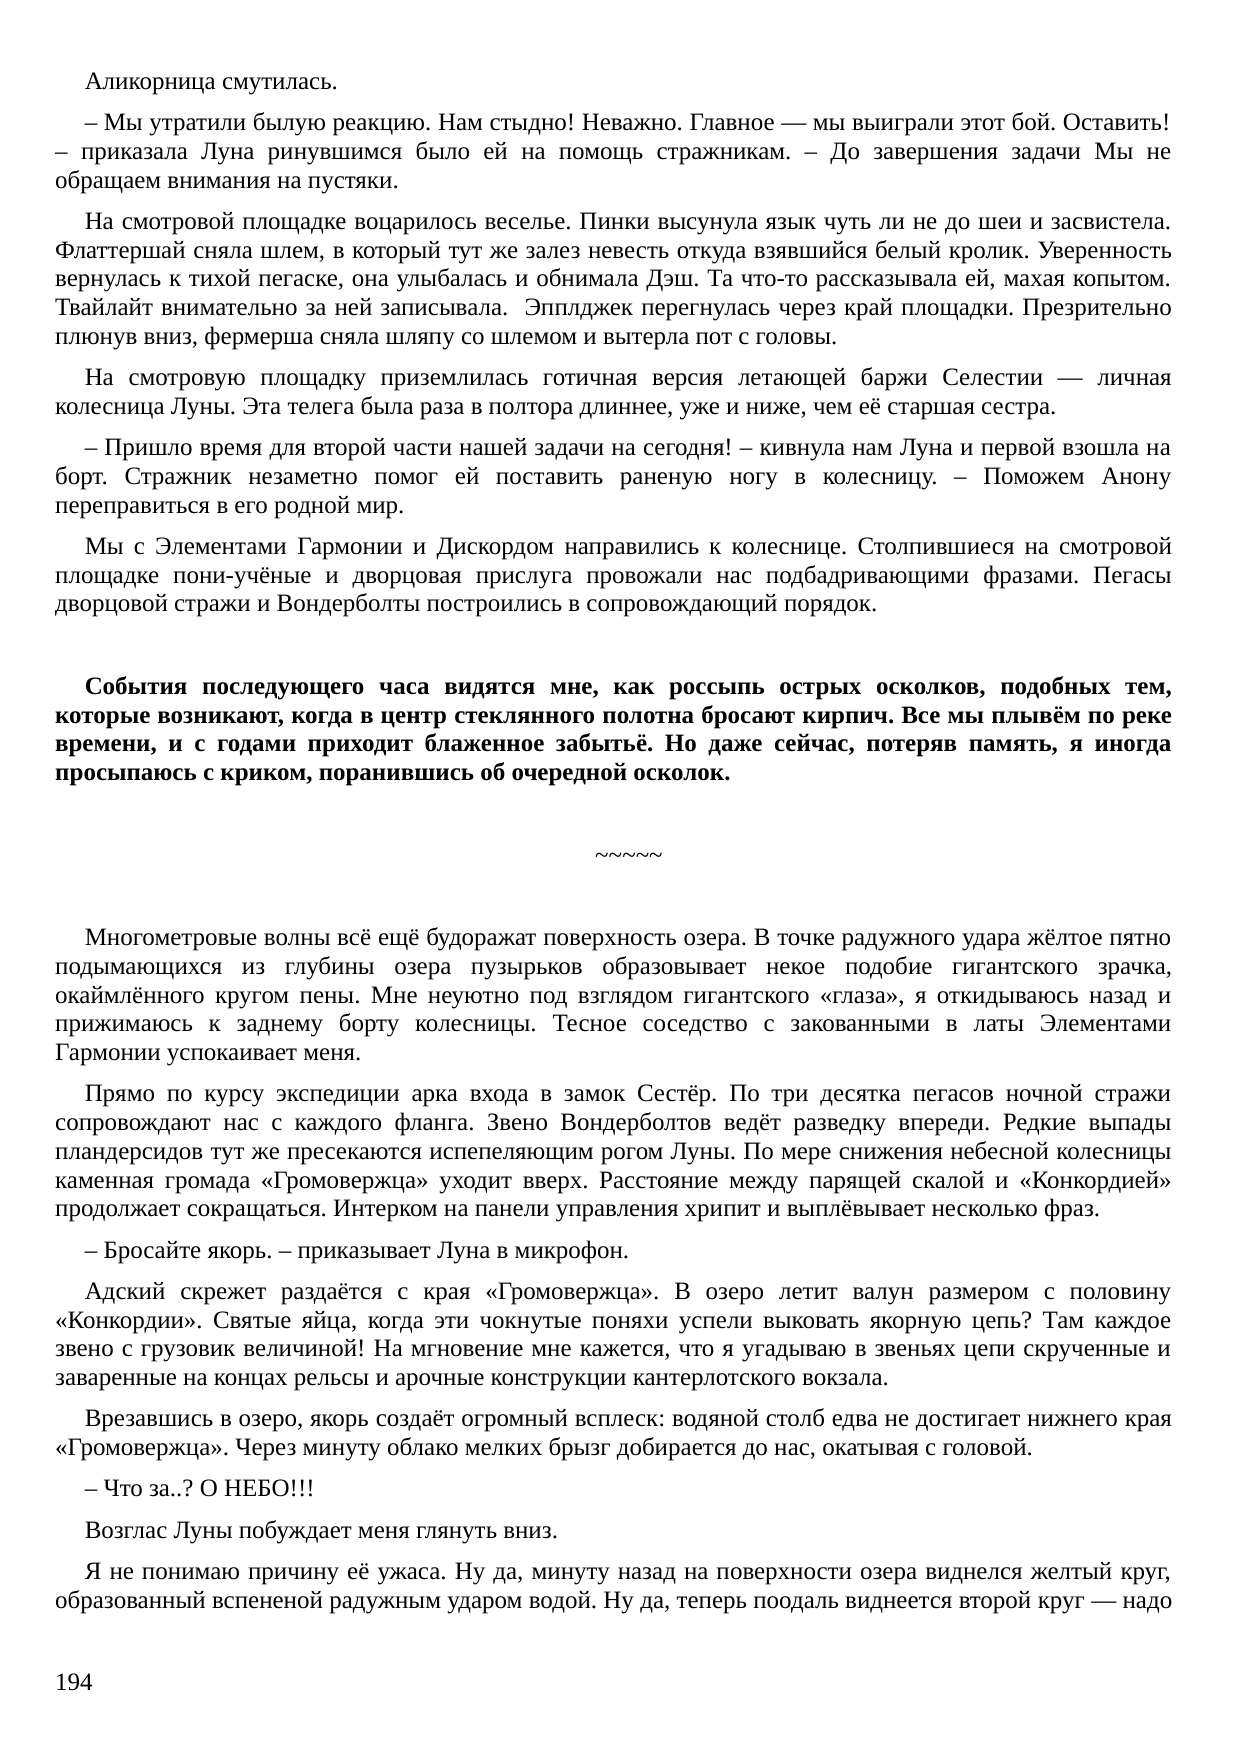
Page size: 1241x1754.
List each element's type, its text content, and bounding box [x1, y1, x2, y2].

text – Бросайте якорь. – приказывает Луна в микрофон. [55, 1235, 1173, 1263]
text ~~~~~ [55, 840, 1173, 868]
text Я не понимаю причину её ужаса. Ну да, минуту назад на поверхности озера виднелся желтый круг, образованный вспененой радужным ударом водой. Ну да, теперь поодаль виднеется второй круг — надо [55, 1556, 1173, 1613]
text На смотровую площадку приземлилась готичная версия летающей баржи Селестии — личная колесница Луны. Эта телега была раза в полтора длиннее, уже и ниже, чем её старшая сестра. [55, 362, 1173, 420]
text События последующего часа видятся мне, как россыпь острых осколков, подобных тем, которые возникают, когда в центр стеклянного полотна бросают кирпич. Все мы плывём по реке времени, и с годами приходит блаженное забытьё. Но даже сейчас, потеряв память, я иногда просыпаюсь с криком, поранившись об очередной осколок. [55, 671, 1173, 786]
text Многометровые волны всё ещё будоражат поверхность озера. В точке радужного удара жёлтое пятно подымающихся из глубины озера пузырьков образовывает некое подобие гигантского зрачка, окаймлённого кругом пены. Мне неуютно под взглядом гигантского «глаза», я откидываюсь назад и прижимаюсь к заднему борту колесницы. Тесное соседство с закованными в латы Элементами Гармонии успокаивает меня. [55, 922, 1173, 1066]
text Аликорница смутилась. [55, 66, 1173, 95]
text Возглас Луны побуждает меня глянуть вниз. [55, 1515, 1173, 1543]
text – Что за..? О НЕБО!!! [55, 1473, 1173, 1502]
text – Пришло время для второй части нашей задачи на сегодня! – кивнула нам Луна и первой взошла на борт. Стражник незаметно помог ей поставить раненую ногу в колесницу. – Поможем Анону переправиться в его родной мир. [55, 432, 1173, 518]
text Мы с Элементами Гармонии и Дискордом направились к колеснице. Столпившиеся на смотровой площадке пони-учёные и дворцовая прислуга провожали нас подбадривающими фразами. Пегасы дворцовой стражи и Вондерболты построились в сопровождающий порядок. [55, 531, 1173, 617]
text – Мы утратили былую реакцию. Нам стыдно! Неважно. Главное — мы выиграли этот бой. Оставить! – приказала Луна ринувшимся было ей на помощь стражникам. – До завершения задачи Мы не обращаем внимания на пустяки. [55, 107, 1173, 193]
text Адский скрежет раздаётся с края «Громовержца». В озеро летит валун размером с половину «Конкордии». Святые яйца, когда эти чокнутые поняхи успели выковать якорную цепь? Там каждое звено с грузовик величиной! На мгновение мне кажется, что я угадываю в звеньях цепи скрученные и заваренные на концах рельсы и арочные конструкции кантерлотского вокзала. [55, 1276, 1173, 1391]
text Врезавшись в озеро, якорь создаёт огромный всплеск: водяной столб едва не достигает нижнего края «Громовержца». Через минуту облако мелких брызг добирается до нас, окатывая с головой. [55, 1403, 1173, 1461]
text На смотровой площадке воцарилось веселье. Пинки высунула язык чуть ли не до шеи и засвистела. Флаттершай сняла шлем, в который тут же залез невесть откуда взявшийся белый кролик. Уверенность вернулась к тихой пегаске, она улыбалась и обнимала Дэш. Та что-то рассказывала ей, махая копытом. Твайлайт внимательно за ней записывала. Эпплджек перегнулась через край площадки. Презрительно плюнув вниз, фермерша сняла шляпу со шлемом и вытерла пот с головы. [55, 206, 1173, 350]
text Прямо по курсу экспедиции арка входа в замок Сестёр. По три десятка пегасов ночной стражи сопровождают нас с каждого фланга. Звено Вондерболтов ведёт разведку впереди. Редкие выпады пландерсидов тут же пресекаются испепеляющим рогом Луны. По мере снижения небесной колесницы каменная громада «Громовержца» уходит вверх. Расстояние между парящей скалой и «Конкордией» продолжает сокращаться. Интерком на панели управления хрипит и выплёвывает несколько фраз. [55, 1078, 1173, 1222]
